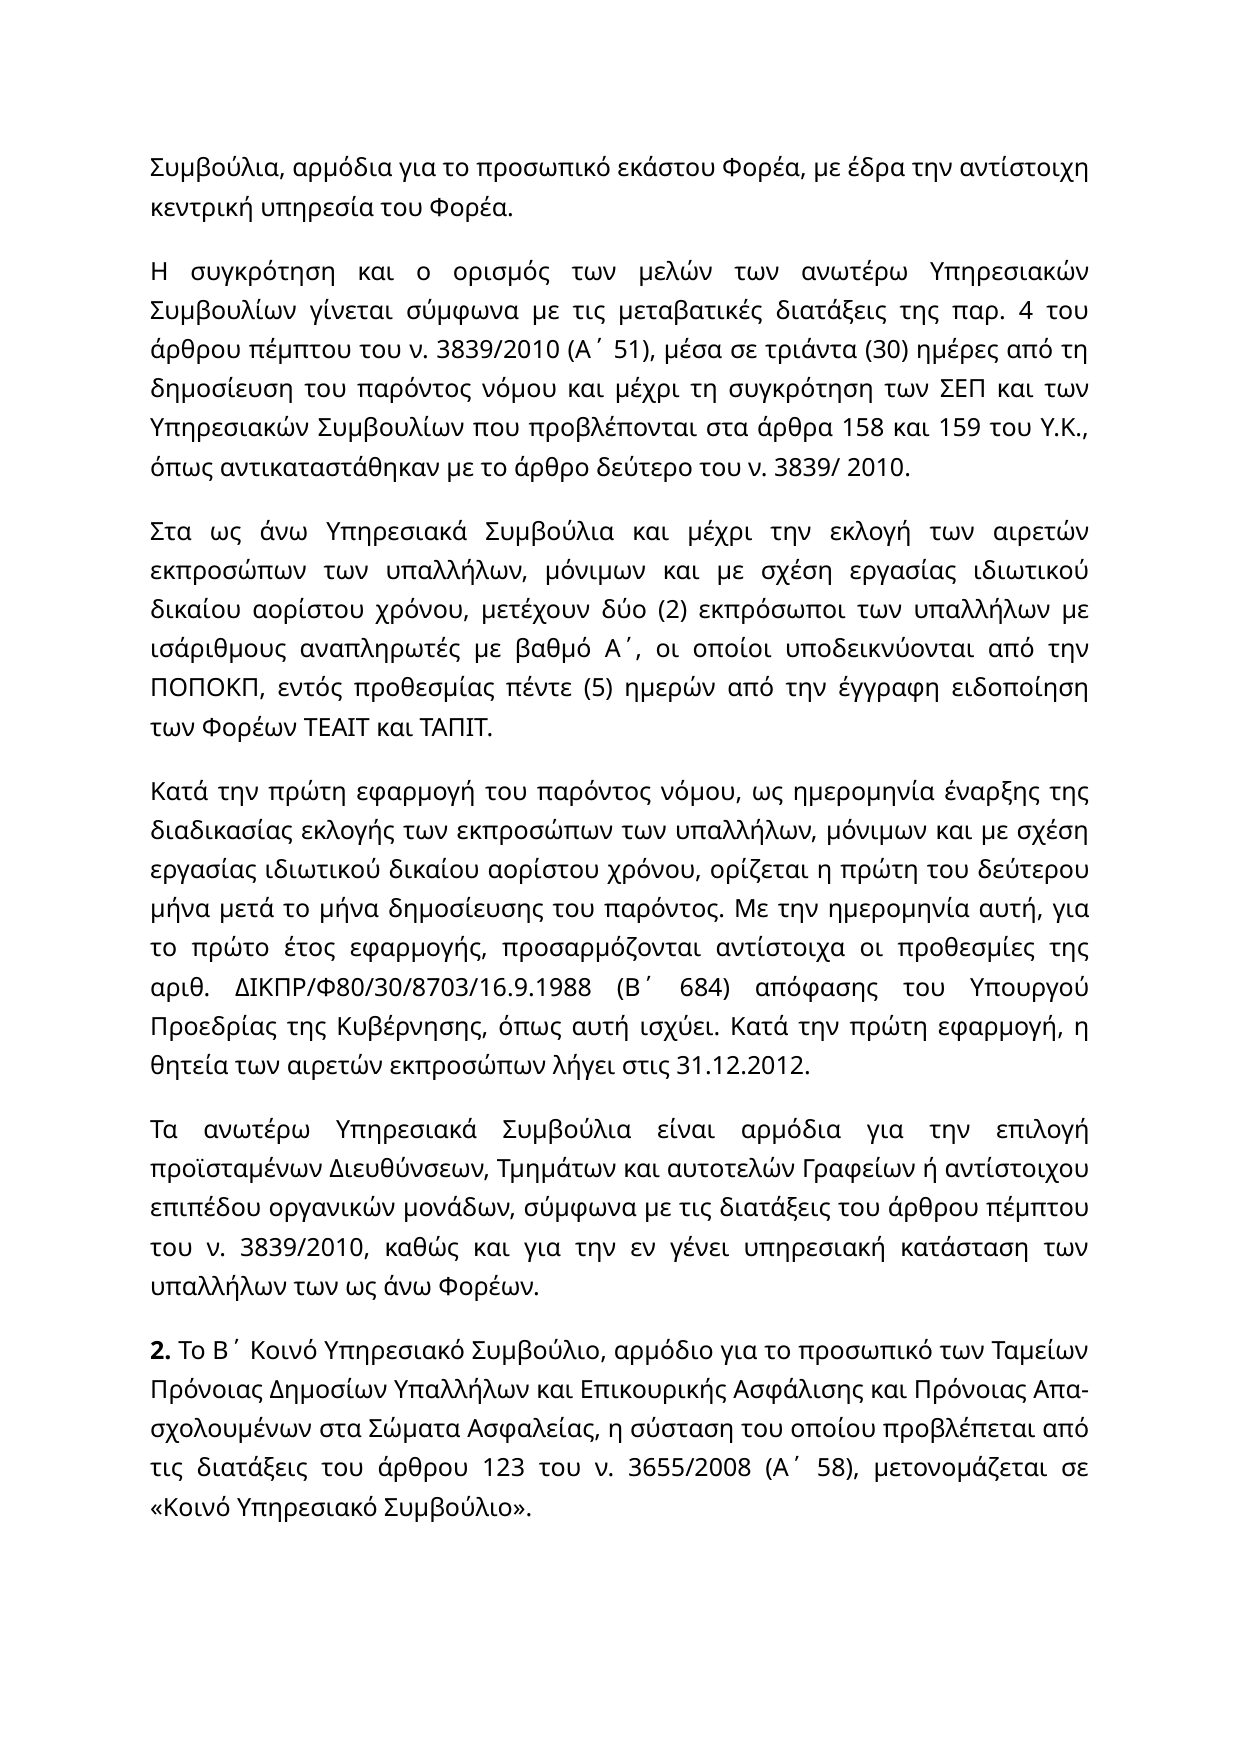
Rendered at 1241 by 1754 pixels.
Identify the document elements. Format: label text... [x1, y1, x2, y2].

text Συμβούλια, αρμόδια για το προσωπικό εκάστου Φορέα, με έδρα την αντίστοιχη κεντρική υπηρεσία του Φορέα. [150, 150, 1090, 223]
text 2. Το Β΄ Κοινό Υπηρεσιακό Συμβούλιο, αρμόδιο για το προσωπικό των Ταμείων Πρόνοιας Δημοσίων Υπαλλήλων και Επικουρικής Ασφάλισης και Πρόνοιας Απα- σχολουμένων στα Σώματα Ασφαλείας, η σύσταση του οποίου προβλέπεται από τις διατάξεις του άρθρου 123 του ν. 3655/2008 (Α΄ 58), μετονομάζεται σε «Κοινό Υπηρεσιακό Συμβούλιο». [150, 1332, 1090, 1523]
text Κατά την πρώτη εφαρμογή του παρόντος νόμου, ως ημερομηνία έναρξης της διαδικασίας εκλογής των εκπροσώπων των υπαλλήλων, μόνιμων και με σχέση εργασίας ιδιωτικού δικαίου αορίστου χρόνου, ορίζεται η πρώτη του δεύτερου μήνα μετά το μήνα δημοσίευσης του παρόντος. Με την ημερομηνία αυτή, για το πρώτο έτος εφαρμογής, προσαρμόζονται αντίστοιχα οι προθεσμίες της αριθ. ΔΙΚΠΡ/Φ80/30/8703/16.9.1988 (Β΄ 684) απόφασης του Υπουργού Προεδρίας της Κυβέρνησης, όπως αυτή ισχύει. Κατά την πρώτη εφαρμογή, η θητεία των αιρετών εκπροσώπων λήγει στις 31.12.2012. [150, 773, 1090, 1082]
text Στα ως άνω Υπηρεσιακά Συμβούλια και μέχρι την εκλογή των αιρετών εκπροσώπων των υπαλλήλων, μόνιμων και με σχέση εργασίας ιδιωτικού δικαίου αορίστου χρόνου, μετέχουν δύο (2) εκπρόσωποι των υπαλλήλων με ισάριθμους αναπληρωτές με βαθμό Α΄, οι οποίοι υποδεικνύονται από την ΠΟΠΟΚΠ, εντός προθεσμίας πέντε (5) ημερών από την έγγραφη ειδοποίηση των Φορέων ΤΕΑΙΤ και ΤΑΠΙΤ. [150, 513, 1090, 743]
text Η συγκρότηση και ο ορισμός των μελών των ανωτέρω Υπηρεσιακών Συμβουλίων γίνεται σύμφωνα με τις μεταβατικές διατάξεις της παρ. 4 του άρθρου πέμπτου του ν. 3839/2010 (Α΄ 51), μέσα σε τριάντα (30) ημέρες από τη δημοσίευση του παρόντος νόμου και μέχρι τη συγκρότηση των ΣΕΠ και των Υπηρεσιακών Συμβουλίων που προβλέπονται στα άρθρα 158 και 159 του Υ.Κ., όπως αντικαταστάθηκαν με το άρθρο δεύτερο του ν. 3839/ 2010. [150, 253, 1090, 483]
text Τα ανωτέρω Υπηρεσιακά Συμβούλια είναι αρμόδια για την επιλογή προϊσταμένων Διευθύνσεων, Τμημάτων και αυτοτελών Γραφείων ή αντίστοιχου επιπέδου οργανικών μονάδων, σύμφωνα με τις διατάξεις του άρθρου πέμπτου του ν. 3839/2010, καθώς και για την εν γένει υπηρεσιακή κατάσταση των υπαλλήλων των ως άνω Φορέων. [150, 1112, 1090, 1302]
